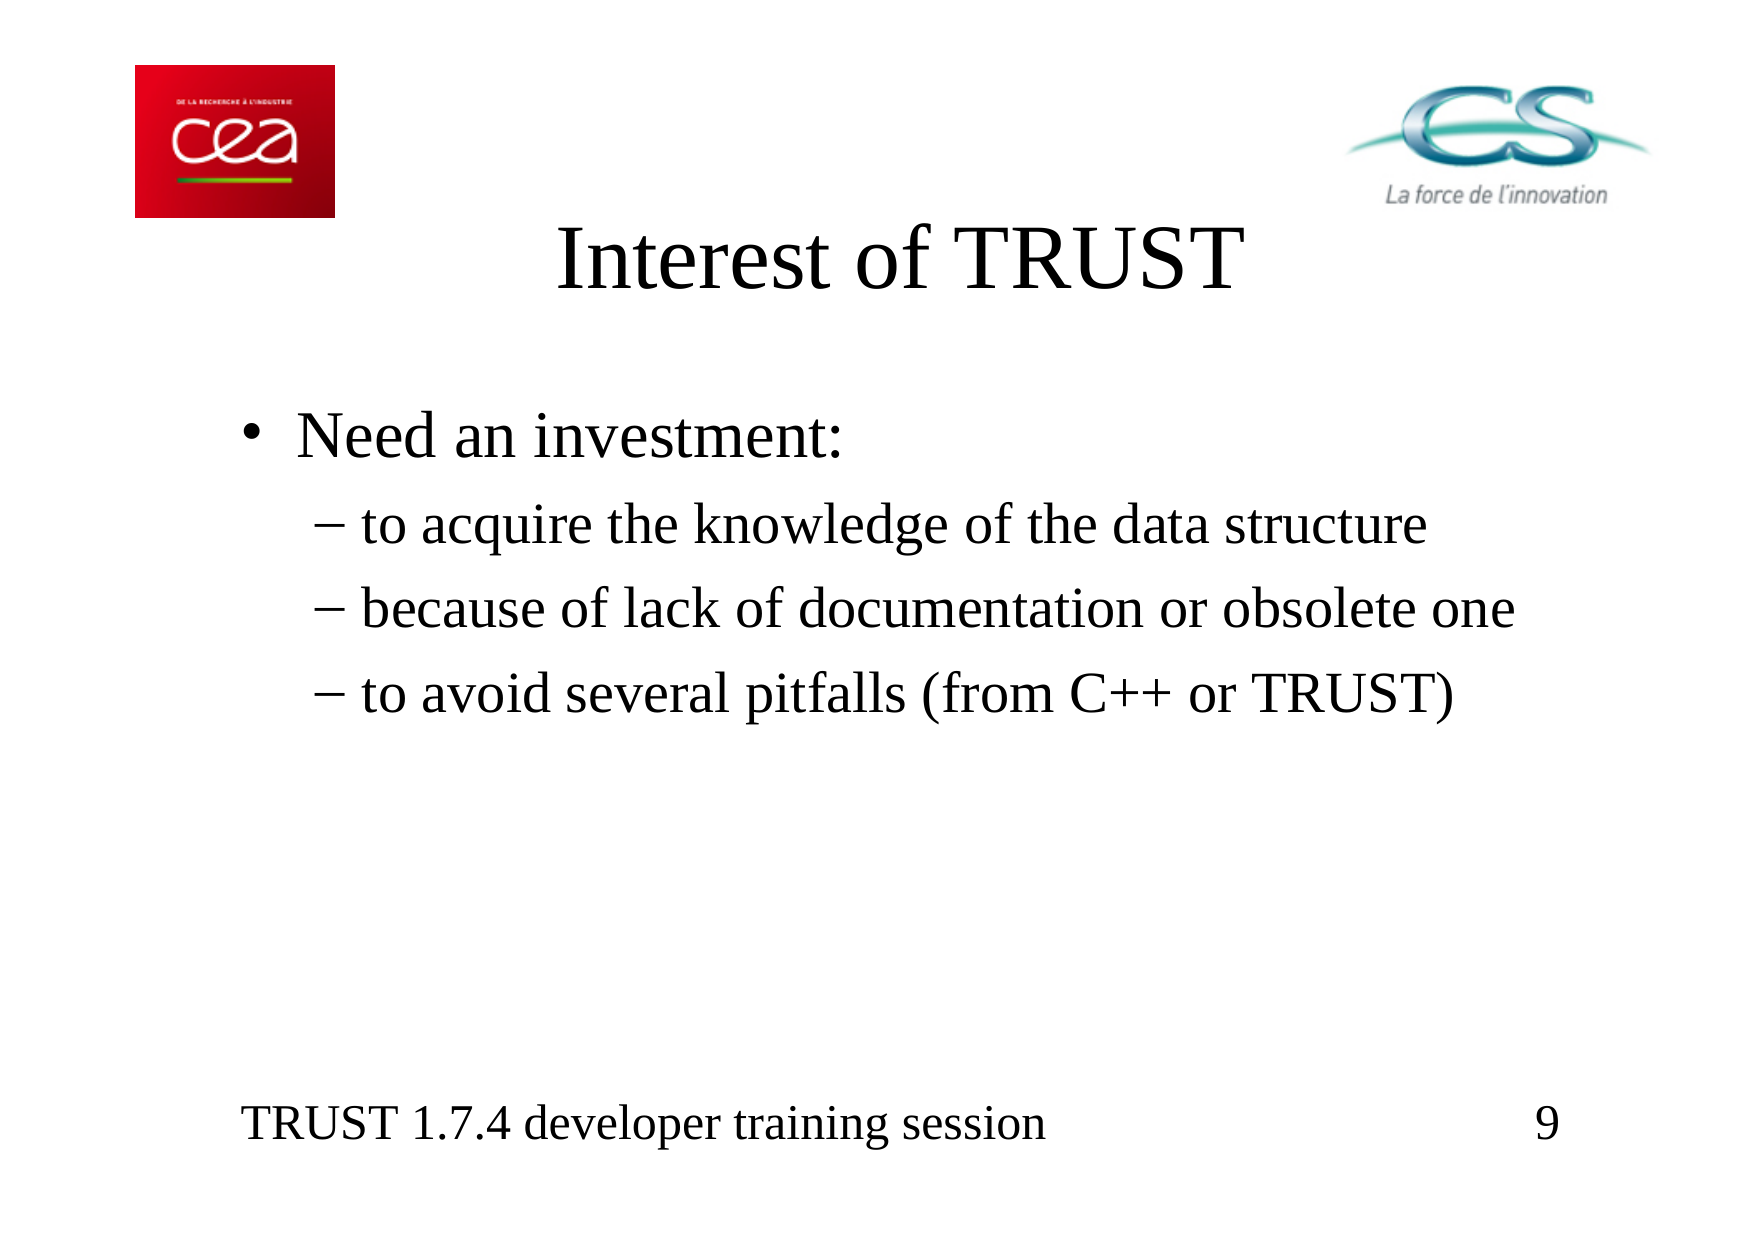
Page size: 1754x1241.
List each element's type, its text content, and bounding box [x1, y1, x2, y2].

list Need an investment: to acquire the knowledge of the data structure because of lack of documentation or obsolete one to avoid several pitfalls (from C++ or TRUST) [225, 382, 1577, 1057]
title Interest of TRUST [225, 158, 1577, 346]
picture [1340, 73, 1662, 218]
picture [135, 65, 335, 218]
